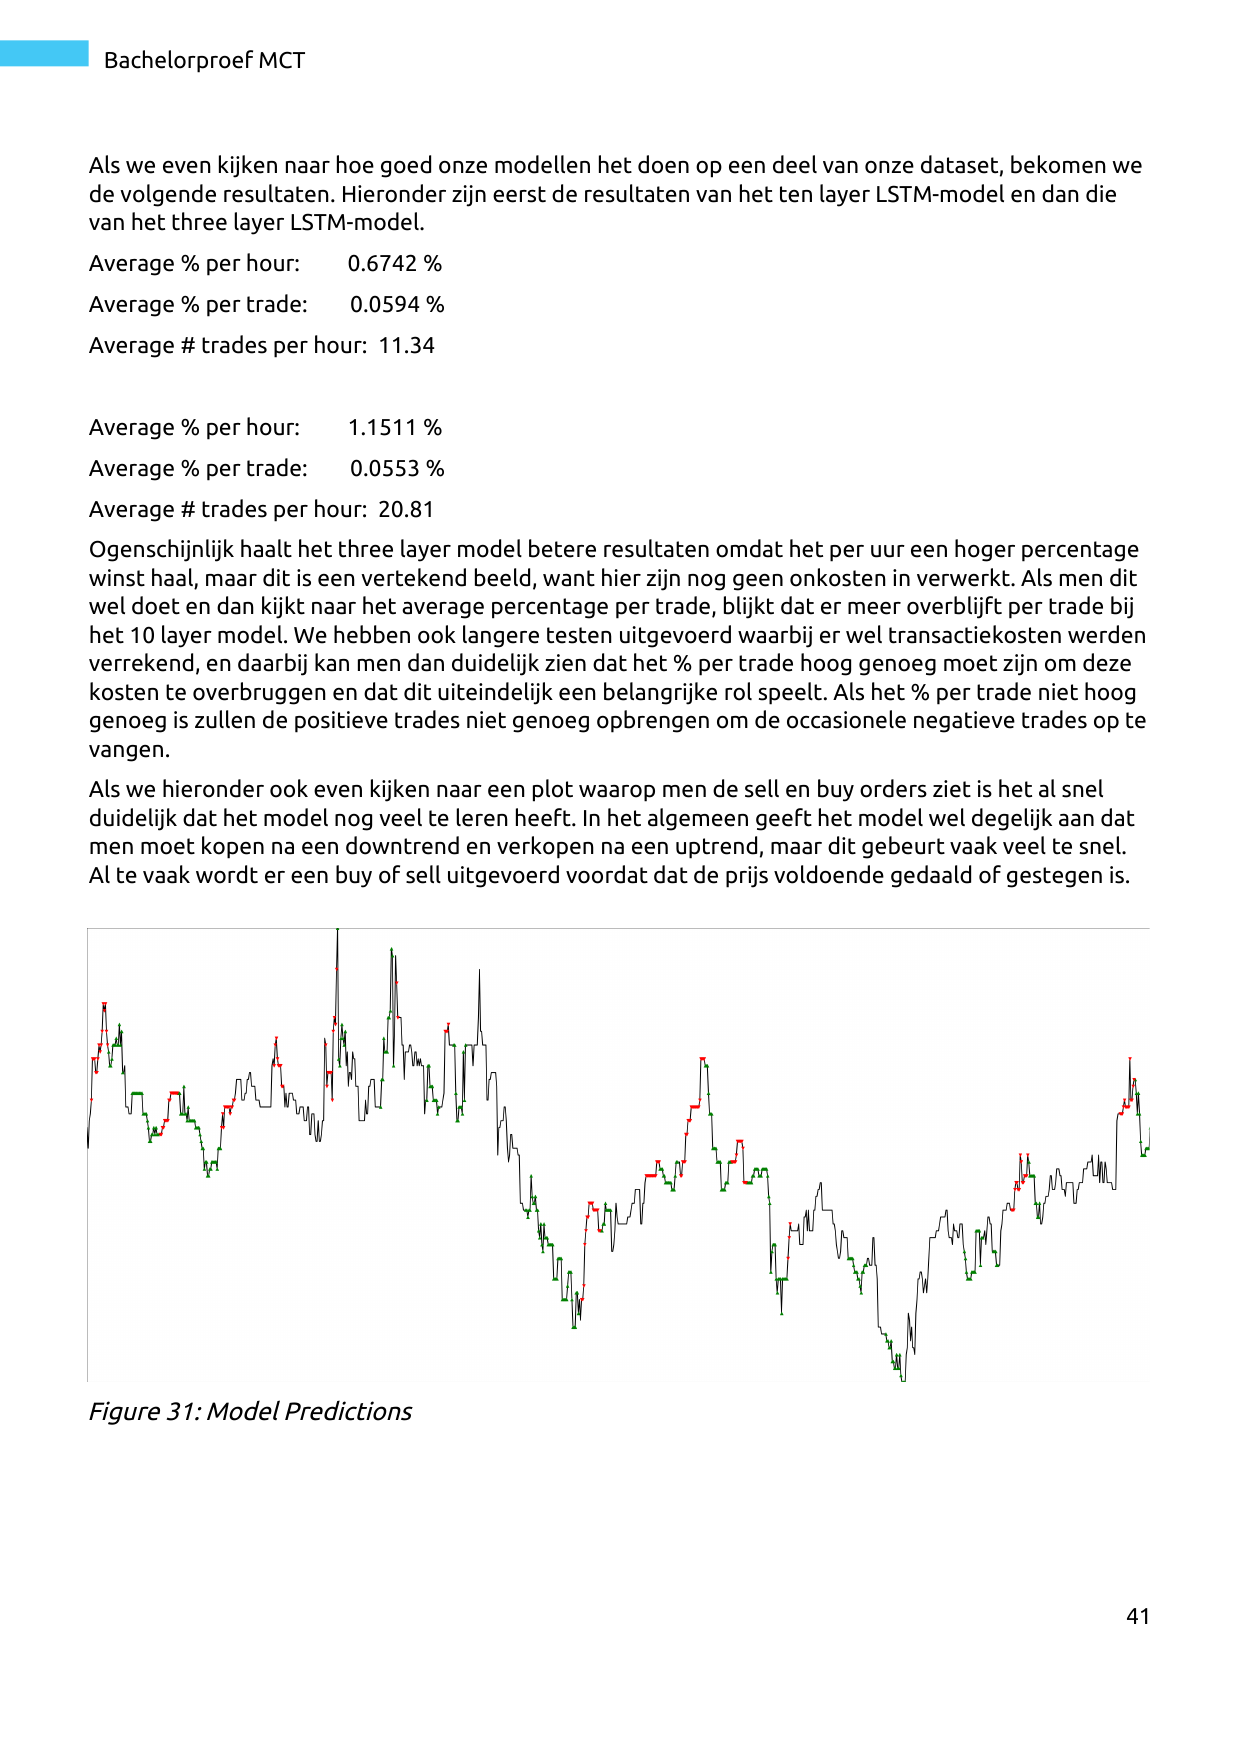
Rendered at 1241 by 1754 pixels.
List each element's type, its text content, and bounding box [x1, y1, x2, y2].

text Average # trades per hour: 20.81 [89, 495, 1152, 521]
text Figure 31: Model Predictions [87, 1382, 1150, 1425]
picture [87, 928, 1150, 1382]
text Ogenschijnlijk haalt het three layer model betere resultaten omdat het per uur een hoger percentage winst haal, maar dit is een vertekend beeld, want hier zijn nog geen onkosten in verwerkt. Als men dit wel doet en dan kijkt naar het average percentage per trade, blijkt dat er meer overblijft per trade bij het 10 layer model. We hebben ook langere testen uitgevoerd waarbij er wel transactiekosten werden verrekend, en daarbij kan men dan duidelijk zien dat het % per trade hoog genoeg moet zijn om deze kosten te overbruggen en dat dit uiteindelijk een belangrijke rol speelt. Als het % per trade niet hoog genoeg is zullen de positieve trades niet genoeg opbrengen om de occasionele negatieve trades op te vangen. [89, 536, 1152, 761]
text Average % per hour: 1.1511 % [89, 413, 1152, 439]
text Average % per hour: 0.6742 % [89, 249, 1152, 276]
text Average % per trade: 0.0553 % [89, 454, 1152, 480]
text Als we even kijken naar hoe goed onze modellen het doen op een deel van onze dataset, bekomen we de volgende resultaten. Hieronder zijn eerst de resultaten van het ten layer LSTM-model en dan die van het three layer LSTM-model. [89, 152, 1152, 235]
text Average % per trade: 0.0594 % [89, 290, 1152, 317]
text Average # trades per hour: 11.34 [89, 331, 1152, 358]
text Als we hieronder ook even kijken naar een plot waarop men de sell en buy orders ziet is het al snel duidelijk dat het model nog veel te leren heeft. In het algemeen geeft het model wel degelijk aan dat men moet kopen na een downtrend en verkopen na een uptrend, maar dit gebeurt vaak veel te snel. Al te vaak wordt er een buy of sell uitgevoerd voordat dat de prijs voldoende gedaald of gestegen is. [89, 776, 1152, 888]
